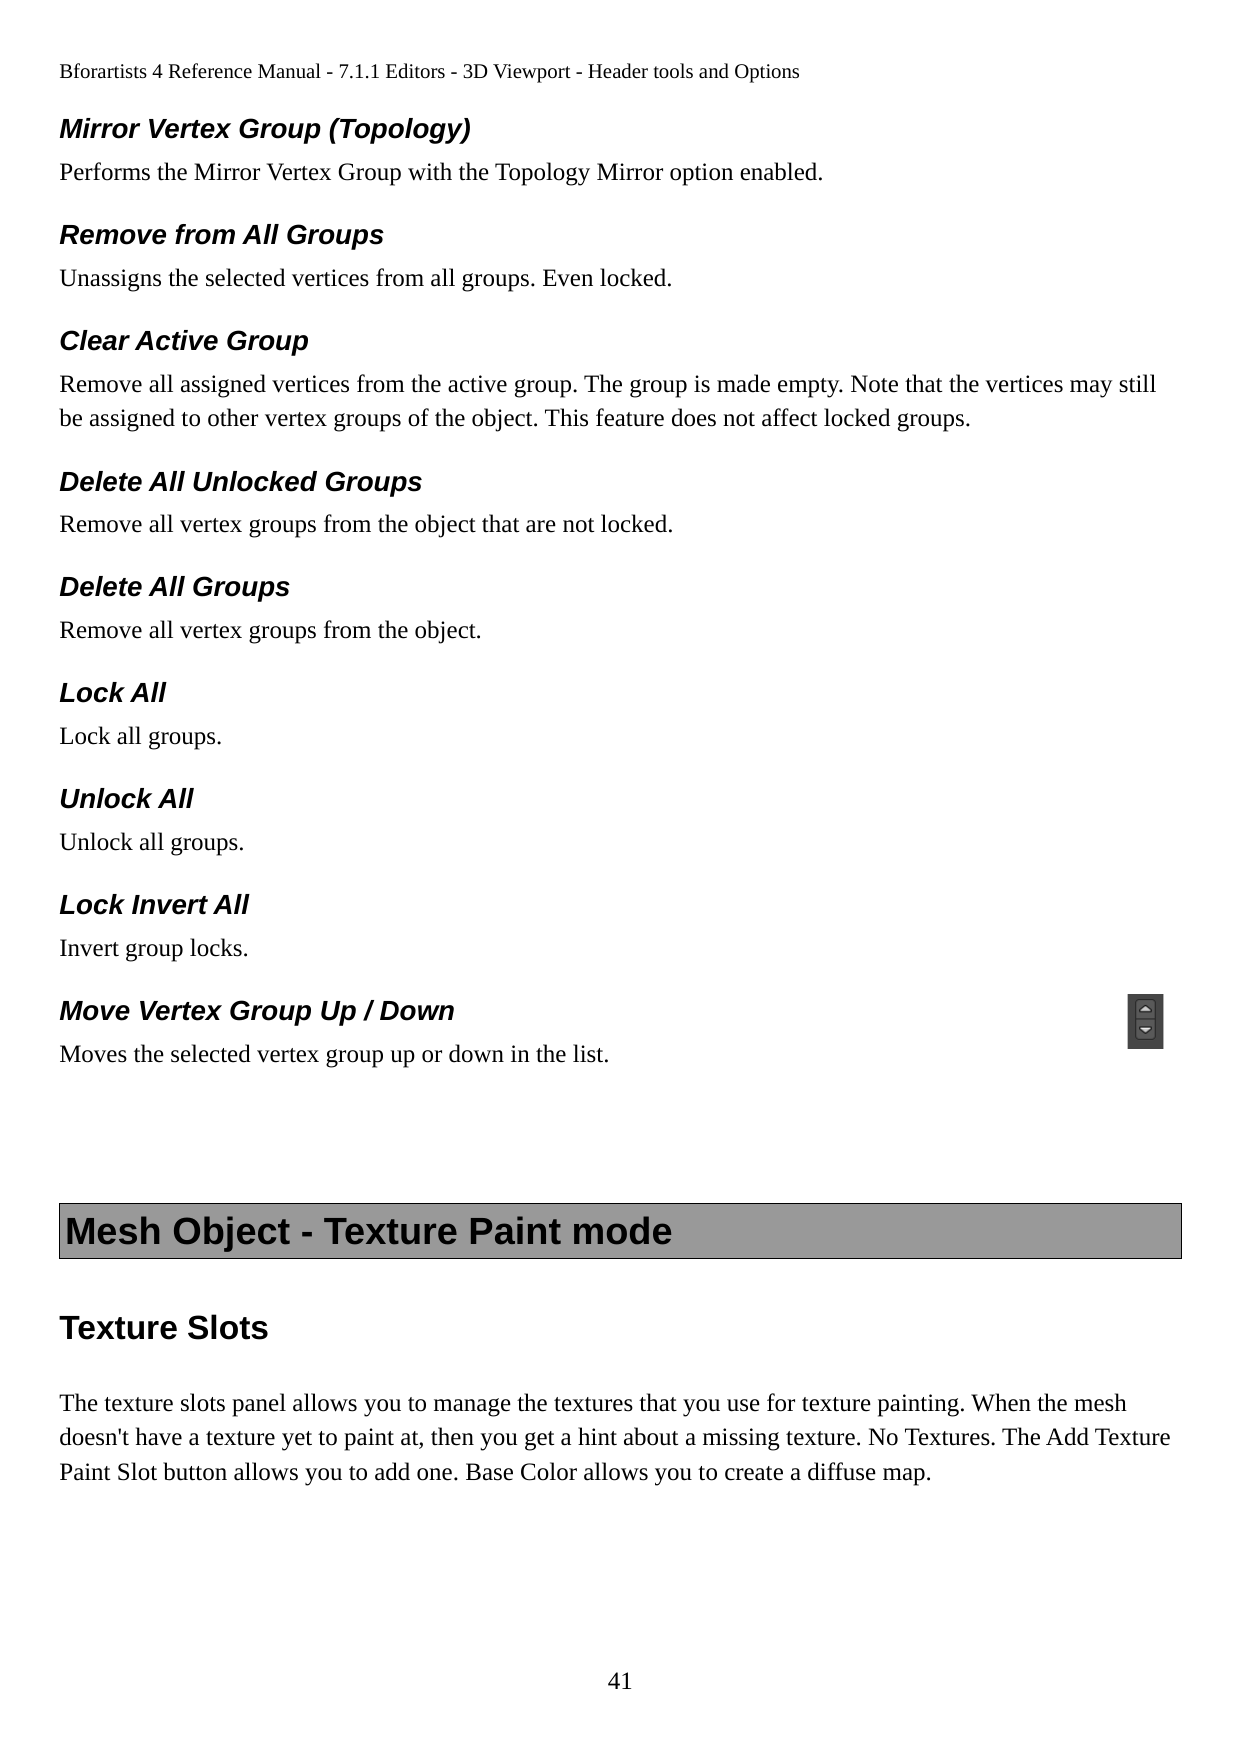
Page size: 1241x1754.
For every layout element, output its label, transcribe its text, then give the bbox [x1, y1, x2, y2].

subtitle Mirror Vertex Group (Topology) [59, 113, 1181, 144]
text Performs the Mirror Vertex Group with the Topology Mirror option enabled. [59, 157, 1181, 186]
text Remove all assigned vertices from the active group. The group is made empty. Note that the vertices may still be assigned to other vertex groups of the object. This feature does not affect locked groups. [59, 369, 1181, 432]
text Remove all vertex groups from the object. [59, 615, 1181, 644]
text Lock all groups. [59, 721, 1181, 750]
table_header Mesh Object - Texture Paint mode [60, 1204, 1181, 1258]
text Invert group locks. [59, 933, 1181, 962]
subtitle Clear Active Group [59, 324, 1181, 356]
text The texture slots panel allows you to manage the textures that you use for texture painting. When the mesh doesn't have a texture yet to paint at, then you get a hint about a missing texture. No Textures. The Add Texture Paint Slot button allows you to add one. Base Color allows you to create a diffuse map. [59, 1388, 1181, 1486]
subtitle Delete All Groups [59, 571, 1181, 603]
text Moves the selected vertex group up or down in the list. [59, 1039, 1181, 1068]
text Remove all vertex groups from the object that are not locked. [59, 509, 1181, 538]
subtitle [1164, 994, 1181, 1026]
subtitle Unlock All [59, 783, 1181, 814]
picture [1127, 994, 1164, 1049]
subtitle Remove from All Groups [59, 218, 1181, 250]
text Unassigns the selected vertices from all groups. Even locked. [59, 263, 1181, 292]
subtitle Lock Invert All [59, 889, 1181, 921]
subtitle Texture Slots [59, 1308, 1181, 1347]
subtitle Lock All [59, 677, 1181, 709]
subtitle Delete All Unlocked Groups [59, 465, 1181, 497]
text Unlock all groups. [59, 827, 1181, 856]
subtitle Move Vertex Group Up / Down [59, 994, 1127, 1026]
